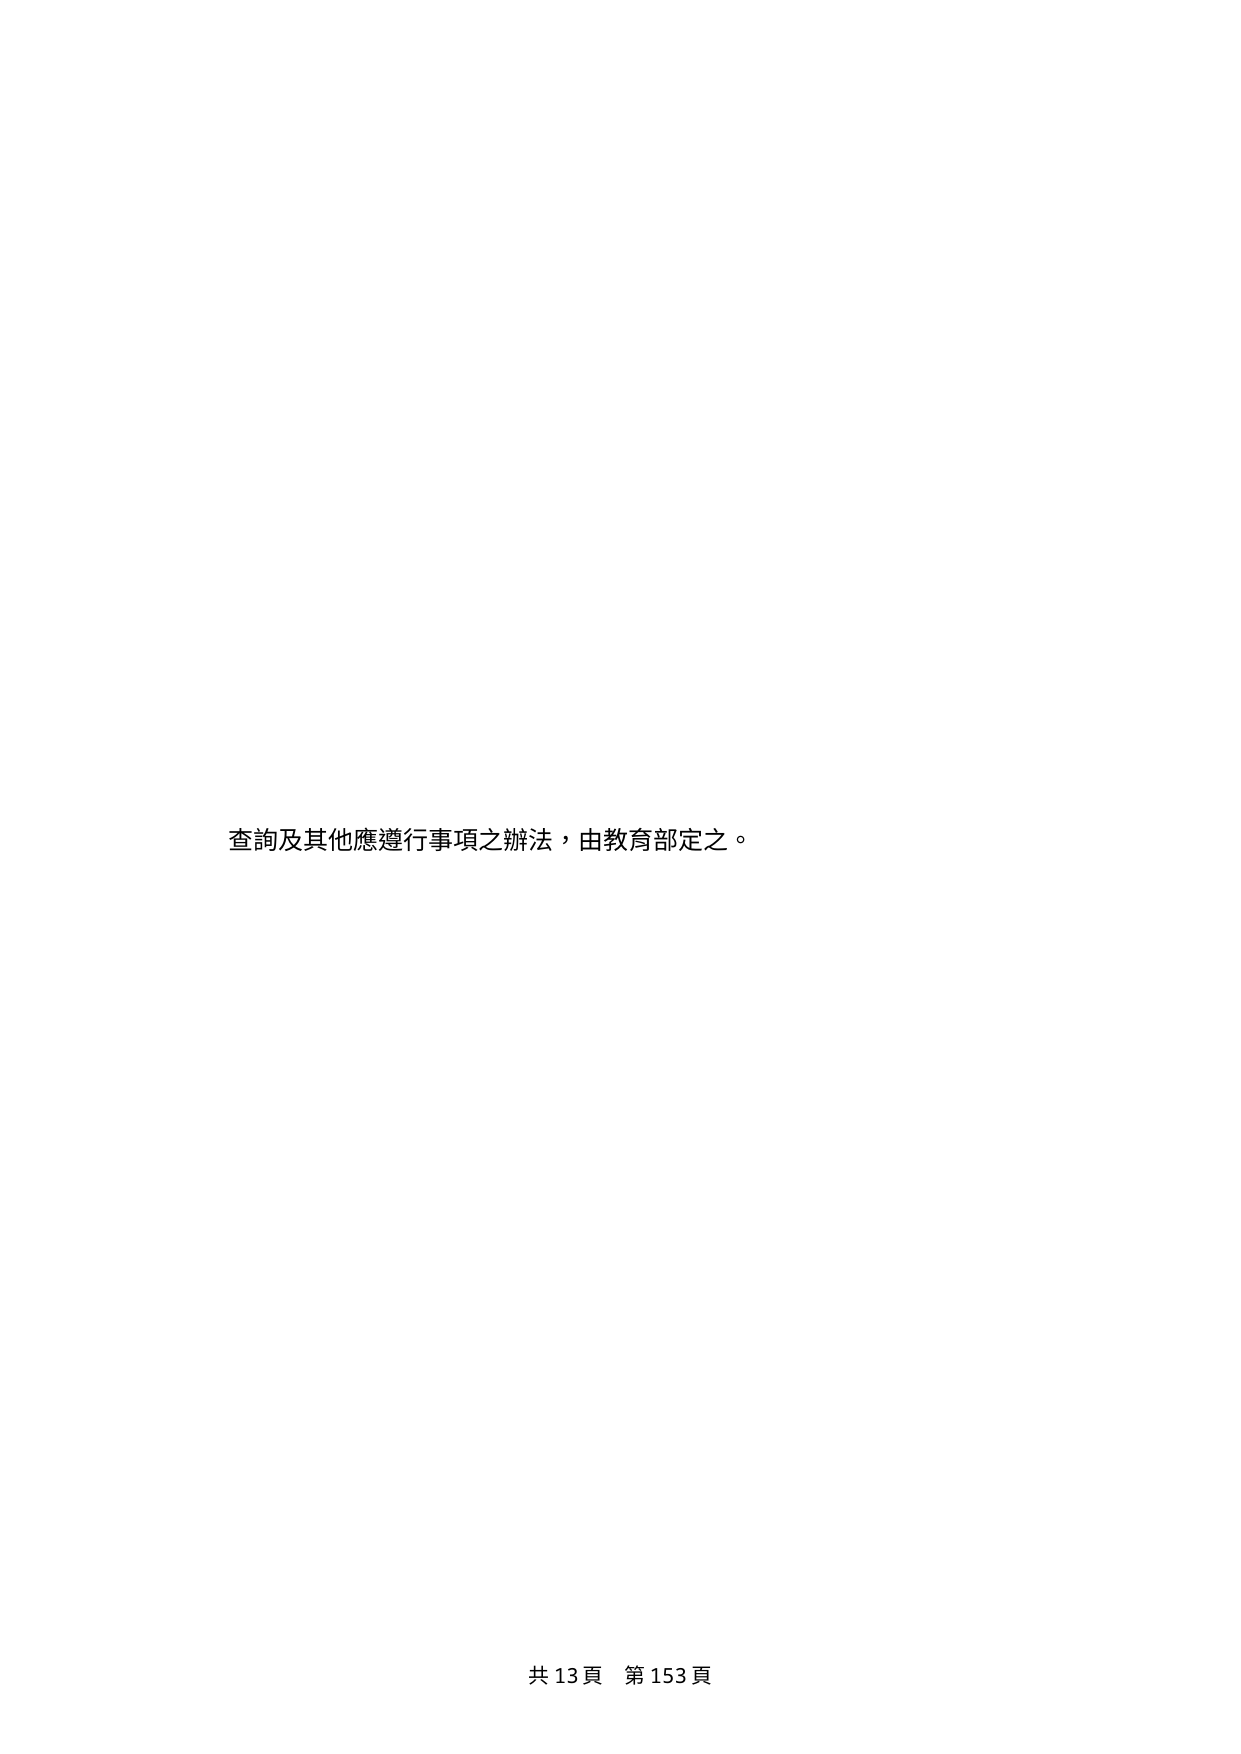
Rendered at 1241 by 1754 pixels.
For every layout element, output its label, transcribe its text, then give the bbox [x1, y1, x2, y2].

text 查詢及其他應遵行事項之辦法，由教育部定之。 [229, 797, 1122, 859]
